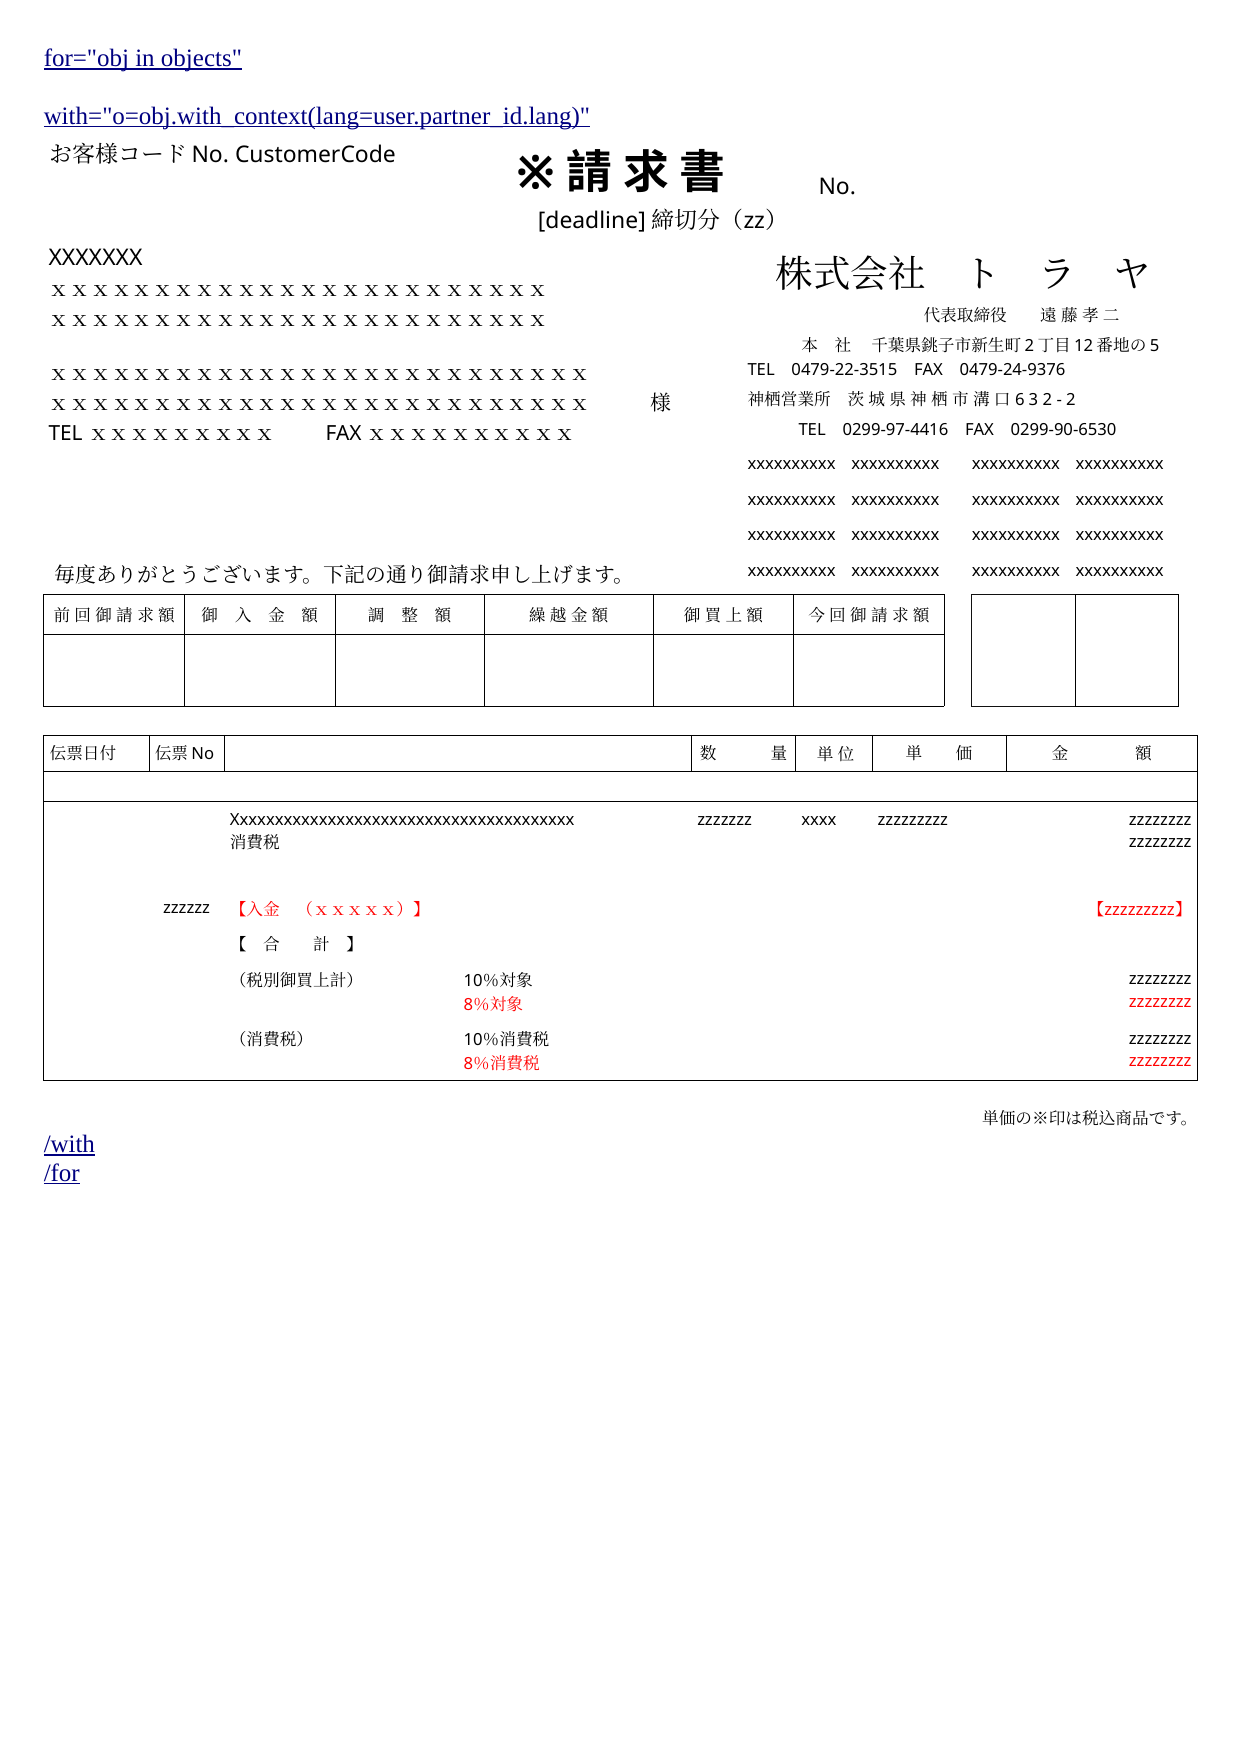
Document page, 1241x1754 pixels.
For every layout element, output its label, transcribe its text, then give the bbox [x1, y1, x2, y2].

table_cell xxxxxxxxxx [972, 553, 1075, 594]
table_cell [485, 635, 653, 706]
table_header [972, 595, 1075, 706]
table_cell ｘｘｘｘｘｘｘｘｘｘｘｘｘｘｘｘｘｘｘｘｘｘｘｘ [48, 302, 747, 332]
table_cell ｘｘｘｘｘｘｘｘｘｘｘｘｘｘｘｘｘｘｘｘｘｘｘｘｘｘ [48, 356, 747, 386]
table_cell [794, 635, 944, 706]
table_cell 【zzzzzzzzz】 [1006, 890, 1197, 926]
table_cell xxxxxxxxxx [972, 517, 1075, 553]
table_cell [691, 890, 795, 926]
table_cell [185, 635, 335, 706]
table_cell [872, 1021, 1006, 1080]
table_header 金 額 [1007, 736, 1197, 771]
table_cell [149, 961, 224, 1021]
table_cell zzzzzzzz zzzzzzzz [1006, 961, 1197, 1021]
table_header 単 位 [796, 736, 872, 771]
table_cell xxxxxxxxxx [747, 553, 851, 594]
table_cell Xxxxxxxxxxxxxxxxxxxxxxxxxxxxxxxxxxxxxxx 消費税 [224, 802, 691, 859]
table_cell （税別御買上計） [224, 961, 458, 1021]
text /with [43, 1129, 1197, 1158]
table_header 数 量 [692, 736, 795, 771]
table_cell [44, 772, 1197, 801]
table_cell xxxxxxxxxx [851, 482, 953, 517]
table_cell [953, 517, 972, 553]
table_cell TEL ｘｘｘｘｘｘｘｘｘ [48, 416, 325, 446]
table_cell ｘｘｘｘｘｘｘｘｘｘｘｘｘｘｘｘｘｘｘｘｘｘｘｘｘｘ [48, 386, 651, 416]
text with="o=obj.with_context(lang=user.partner_id.lang)" [43, 101, 1197, 130]
table_cell zzzzzzzzz [872, 802, 1006, 859]
table_cell [953, 446, 972, 482]
table_cell xxxxxxxxxx [1075, 482, 1179, 517]
table_cell [691, 1021, 795, 1080]
table_cell TEL 0479-22-3515 FAX 0479-24-9376 [747, 356, 1179, 386]
table_header [945, 594, 971, 634]
table_header [225, 736, 691, 771]
table_cell [149, 1021, 224, 1080]
table_cell xxxxxxxxxx [972, 446, 1075, 482]
table_cell TEL 0299-97-4416 FAX 0299-90-6530 [798, 416, 1179, 446]
table_cell ｘｘｘｘｘｘｘｘｘｘｘｘｘｘｘｘｘｘｘｘｘｘｘｘ [48, 273, 747, 302]
table_cell zzzzzzzz zzzzzzzz [1006, 1021, 1197, 1080]
table_cell [48, 332, 747, 356]
table_cell zzzzzzzz zzzzzzzz [1006, 802, 1197, 859]
table_cell [340, 446, 747, 482]
table_cell [149, 926, 224, 961]
table_cell xxxxxxxxxx [972, 482, 1075, 517]
table_cell [691, 926, 795, 961]
table_header No. [813, 131, 1197, 241]
table_header 今 回 御 請 求 額 [794, 595, 944, 634]
table_cell [44, 961, 149, 1021]
table_cell [44, 1021, 149, 1080]
table_cell [44, 890, 149, 926]
table_cell [48, 482, 339, 517]
table_cell xxxxxxxxxx [1075, 446, 1179, 482]
table_cell [795, 961, 872, 1021]
table_cell [336, 635, 484, 706]
table_cell 10％対象 8％対象 [458, 961, 691, 1021]
table_cell [747, 416, 798, 446]
table_cell [795, 1021, 872, 1080]
table_header 御 買 上 額 [654, 595, 793, 634]
table_cell [691, 961, 795, 1021]
table_cell [654, 635, 793, 706]
table_header 繰 越 金 額 [485, 595, 653, 634]
table_cell [44, 802, 149, 859]
table_header ※ 請 求 書 [deadline] 締切分（zz） [429, 131, 812, 241]
text for="obj in objects" [43, 43, 1197, 72]
table_cell [872, 890, 1006, 926]
table_cell xxxx [795, 802, 872, 859]
table_cell xxxxxxxxxx [747, 517, 851, 553]
table_header XXXXXXX [48, 242, 747, 272]
table_cell xxxxxxxxxx [1075, 553, 1179, 594]
table_cell [953, 553, 972, 594]
table_cell 千葉県銚子市新生町2丁目12番地の5 [851, 332, 1179, 356]
table_cell [872, 926, 1006, 961]
table_cell [44, 860, 1197, 890]
table_cell 本 社 [747, 332, 851, 356]
table_cell xxxxxxxxxx [747, 482, 851, 517]
table_cell [48, 446, 339, 482]
table_cell 10％消費税 8％消費税 [458, 1021, 691, 1080]
text 単価の※印は税込商品です。 [43, 1105, 1197, 1129]
table_header 調 整 額 [336, 595, 484, 634]
table_cell 神栖営業所 茨 城 県 神 栖 市 溝 口 6 3 2 - 2 [747, 386, 1179, 416]
table_cell [795, 926, 872, 961]
table_cell [340, 482, 747, 517]
table_cell xxxxxxxxxx [747, 446, 851, 482]
table_cell 【入金 （ｘｘｘｘｘ）】 [224, 890, 691, 926]
table_cell 様 [651, 386, 747, 416]
table_header 単 価 [873, 736, 1006, 771]
table_cell xxxxxxxxxx [851, 517, 953, 553]
table_header 伝票日付 [44, 736, 149, 771]
table_cell [1006, 926, 1197, 961]
table_cell FAX ｘｘｘｘｘｘｘｘｘｘ [325, 416, 747, 446]
table_cell [945, 634, 971, 706]
table_cell [48, 517, 339, 553]
table_cell [149, 802, 224, 859]
table_cell 【 合 計 】 [224, 926, 691, 961]
text /for [43, 1158, 1197, 1187]
table_cell xxxxxxxxxx [851, 553, 953, 594]
table_cell zzzzzz [149, 890, 224, 926]
table_header お客様コードNo. CustomerCode [44, 131, 428, 241]
table_cell （消費税） [224, 1021, 458, 1080]
table_cell 代表取締役 遠 藤 孝 二 [747, 302, 1179, 332]
table_header 前 回 御 請 求 額 [44, 595, 184, 634]
table_cell xxxxxxxxxx [851, 446, 953, 482]
table_cell xxxxxxxxxx [1075, 517, 1179, 553]
table_cell [872, 961, 1006, 1021]
table_cell [340, 517, 747, 553]
table_header [1076, 595, 1178, 706]
table_cell [795, 890, 872, 926]
table_cell [44, 926, 149, 961]
table_cell 毎度ありがとうございます。下記の通り御請求申し上げます。 [48, 553, 747, 594]
table_header 伝票No [150, 736, 224, 771]
table_cell [44, 635, 184, 706]
table_cell zzzzzzz [691, 802, 795, 859]
table_header 御 入 金 額 [185, 595, 335, 634]
table_header 株式会社 ト ラ ヤ [747, 242, 1179, 302]
table_cell [953, 482, 972, 517]
